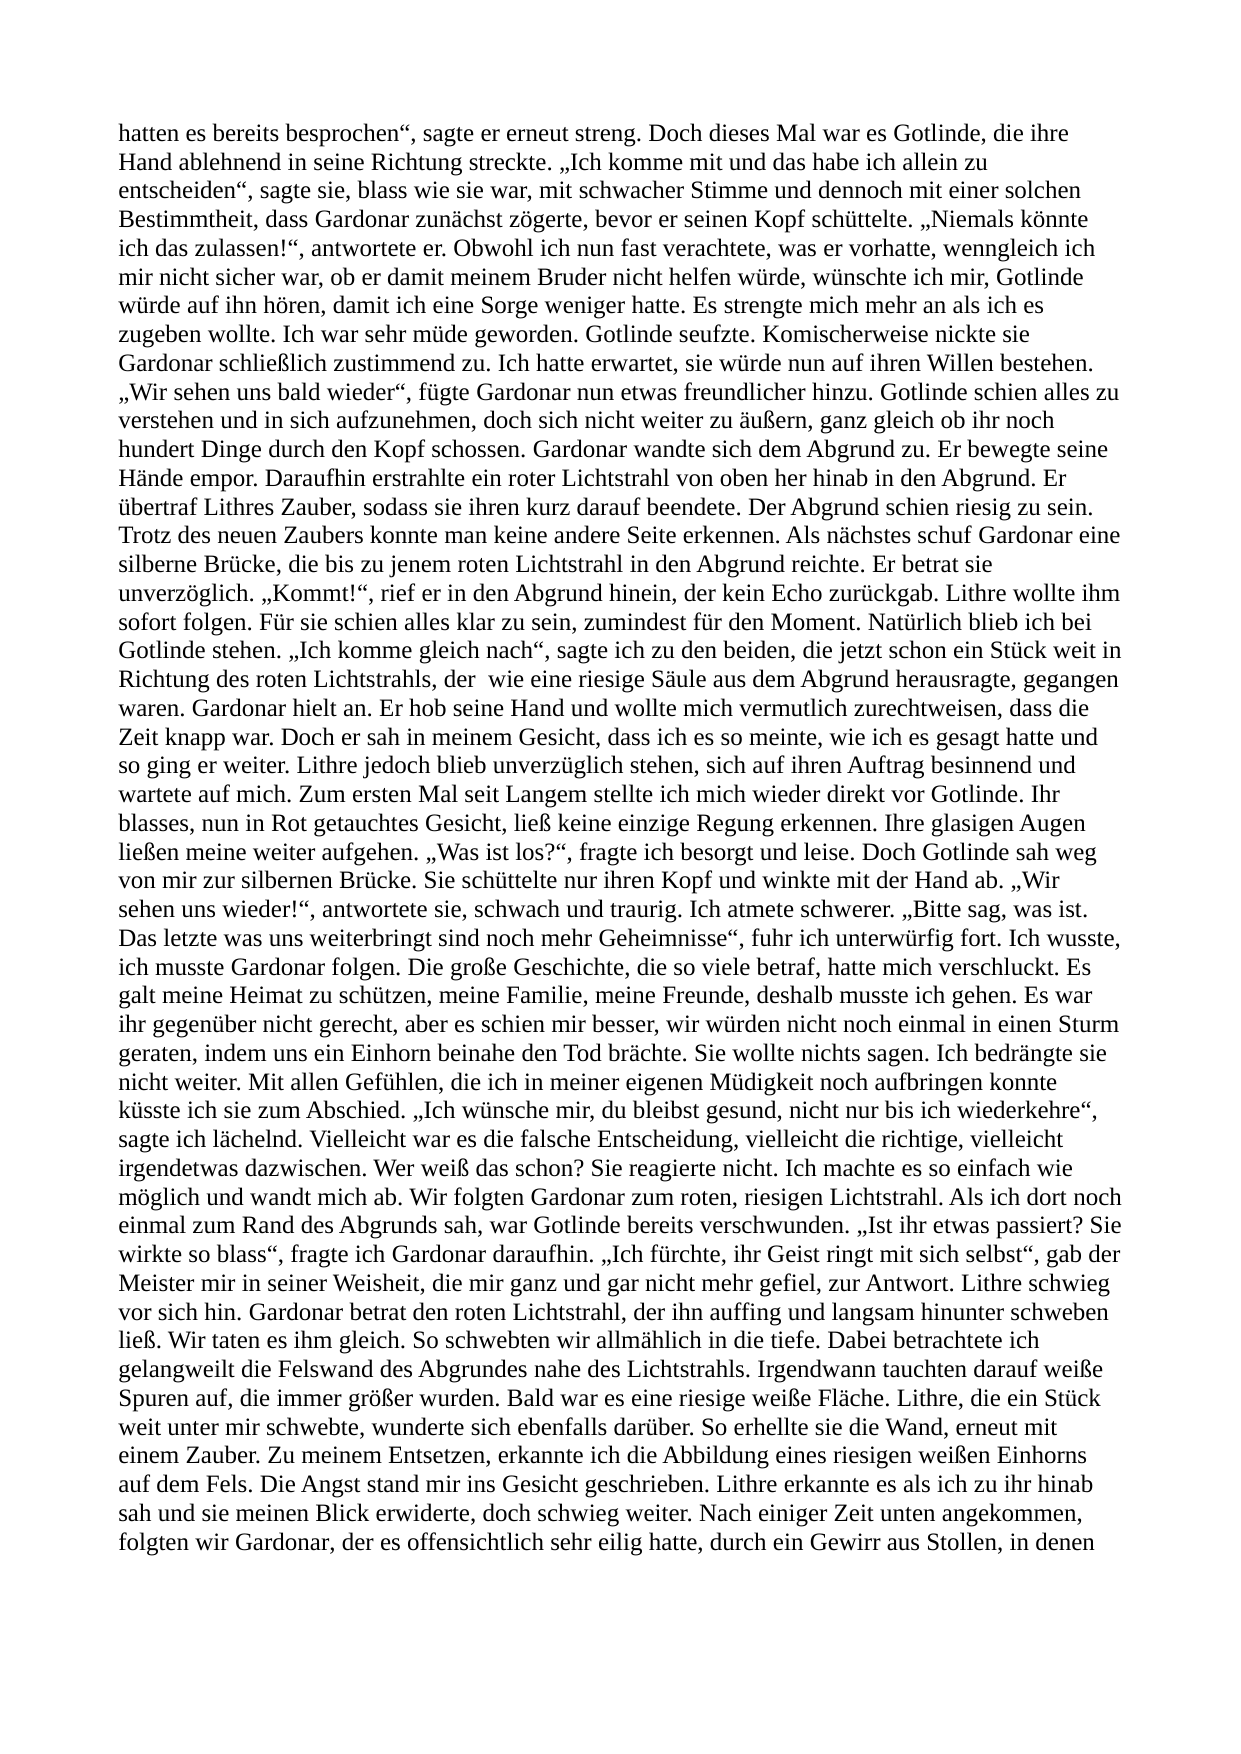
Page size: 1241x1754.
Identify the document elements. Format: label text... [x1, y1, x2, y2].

text hatten es bereits besprochen“, sagte er erneut streng. Doch dieses Mal war es Gotlinde, die ihre Hand ablehnend in seine Richtung streckte. „Ich komme mit und das habe ich allein zu entscheiden“, sagte sie, blass wie sie war, mit schwacher Stimme und dennoch mit einer solchen Bestimmtheit, dass Gardonar zunächst zögerte, bevor er seinen Kopf schüttelte. „Niemals könnte ich das zulassen!“, antwortete er. Obwohl ich nun fast verachtete, was er vorhatte, wenngleich ich mir nicht sicher war, ob er damit meinem Bruder nicht helfen würde, wünschte ich mir, Gotlinde würde auf ihn hören, damit ich eine Sorge weniger hatte. Es strengte mich mehr an als ich es zugeben wollte. Ich war sehr müde geworden. Gotlinde seufzte. Komischerweise nickte sie Gardonar schließlich zustimmend zu. Ich hatte erwartet, sie würde nun auf ihren Willen bestehen. „Wir sehen uns bald wieder“, fügte Gardonar nun etwas freundlicher hinzu. Gotlinde schien alles zu verstehen und in sich aufzunehmen, doch sich nicht weiter zu äußern, ganz gleich ob ihr noch hundert Dinge durch den Kopf schossen. Gardonar wandte sich dem Abgrund zu. Er bewegte seine Hände empor. Daraufhin erstrahlte ein roter Lichtstrahl von oben her hinab in den Abgrund. Er übertraf Lithres Zauber, sodass sie ihren kurz darauf beendete. Der Abgrund schien riesig zu sein. Trotz des neuen Zaubers konnte man keine andere Seite erkennen. Als nächstes schuf Gardonar eine silberne Brücke, die bis zu jenem roten Lichtstrahl in den Abgrund reichte. Er betrat sie unverzöglich. „Kommt!“, rief er in den Abgrund hinein, der kein Echo zurückgab. Lithre wollte ihm sofort folgen. Für sie schien alles klar zu sein, zumindest für den Moment. Natürlich blieb ich bei Gotlinde stehen. „Ich komme gleich nach“, sagte ich zu den beiden, die jetzt schon ein Stück weit in Richtung des roten Lichtstrahls, der wie eine riesige Säule aus dem Abgrund herausragte, gegangen waren. Gardonar hielt an. Er hob seine Hand und wollte mich vermutlich zurechtweisen, dass die Zeit knapp war. Doch er sah in meinem Gesicht, dass ich es so meinte, wie ich es gesagt hatte und so ging er weiter. Lithre jedoch blieb unverzüglich stehen, sich auf ihren Auftrag besinnend und wartete auf mich. Zum ersten Mal seit Langem stellte ich mich wieder direkt vor Gotlinde. Ihr blasses, nun in Rot getauchtes Gesicht, ließ keine einzige Regung erkennen. Ihre glasigen Augen ließen meine weiter aufgehen. „Was ist los?“, fragte ich besorgt und leise. Doch Gotlinde sah weg von mir zur silbernen Brücke. Sie schüttelte nur ihren Kopf und winkte mit der Hand ab. „Wir sehen uns wieder!“, antwortete sie, schwach und traurig. Ich atmete schwerer. „Bitte sag, was ist. Das letzte was uns weiterbringt sind noch mehr Geheimnisse“, fuhr ich unterwürfig fort. Ich wusste, ich musste Gardonar folgen. Die große Geschichte, die so viele betraf, hatte mich verschluckt. Es galt meine Heimat zu schützen, meine Familie, meine Freunde, deshalb musste ich gehen. Es war ihr gegenüber nicht gerecht, aber es schien mir besser, wir würden nicht noch einmal in einen Sturm geraten, indem uns ein Einhorn beinahe den Tod brächte. Sie wollte nichts sagen. Ich bedrängte sie nicht weiter. Mit allen Gefühlen, die ich in meiner eigenen Müdigkeit noch aufbringen konnte küsste ich sie zum Abschied. „Ich wünsche mir, du bleibst gesund, nicht nur bis ich wiederkehre“, sagte ich lächelnd. Vielleicht war es die falsche Entscheidung, vielleicht die richtige, vielleicht irgendetwas dazwischen. Wer weiß das schon? Sie reagierte nicht. Ich machte es so einfach wie möglich und wandt mich ab. Wir folgten Gardonar zum roten, riesigen Lichtstrahl. Als ich dort noch einmal zum Rand des Abgrunds sah, war Gotlinde bereits verschwunden. „Ist ihr etwas passiert? Sie wirkte so blass“, fragte ich Gardonar daraufhin. „Ich fürchte, ihr Geist ringt mit sich selbst“, gab der Meister mir in seiner Weisheit, die mir ganz und gar nicht mehr gefiel, zur Antwort. Lithre schwieg vor sich hin. Gardonar betrat den roten Lichtstrahl, der ihn auffing und langsam hinunter schweben ließ. Wir taten es ihm gleich. So schwebten wir allmählich in die tiefe. Dabei betrachtete ich gelangweilt die Felswand des Abgrundes nahe des Lichtstrahls. Irgendwann tauchten darauf weiße Spuren auf, die immer größer wurden. Bald war es eine riesige weiße Fläche. Lithre, die ein Stück weit unter mir schwebte, wunderte sich ebenfalls darüber. So erhellte sie die Wand, erneut mit einem Zauber. Zu meinem Entsetzen, erkannte ich die Abbildung eines riesigen weißen Einhorns auf dem Fels. Die Angst stand mir ins Gesicht geschrieben. Lithre erkannte es als ich zu ihr hinab sah und sie meinen Blick erwiderte, doch schwieg weiter. Nach einiger Zeit unten angekommen, folgten wir Gardonar, der es offensichtlich sehr eilig hatte, durch ein Gewirr aus Stollen, in denen [118, 118, 1122, 1556]
